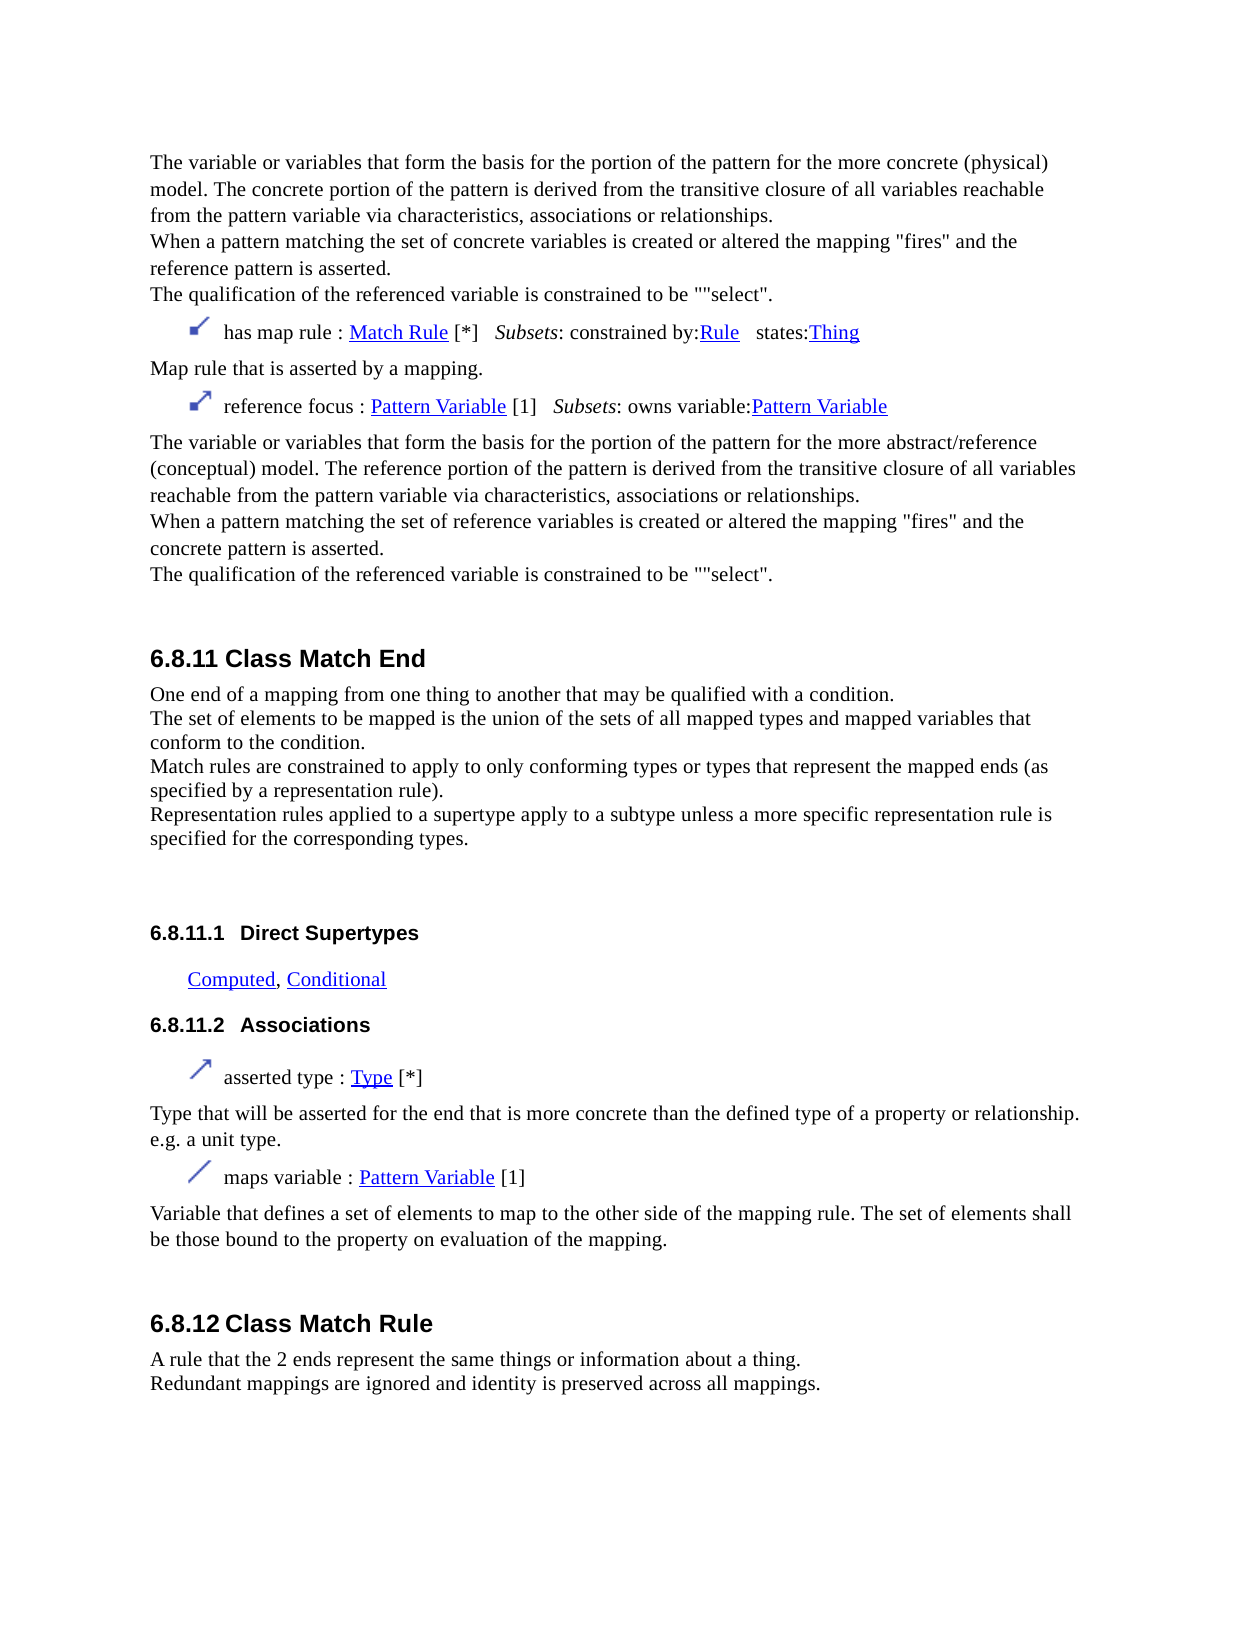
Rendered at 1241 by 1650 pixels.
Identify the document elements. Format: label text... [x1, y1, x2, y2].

subtitle Class Match Rule [150, 1309, 1090, 1338]
text maps variable : Pattern Variable [1] [187, 1159, 1090, 1189]
text asserted type : Type [*] [187, 1059, 1090, 1089]
text Variable that defines a set of elements to map to the other side of the mapping rule. The set of elements shall be those bound to the property on evaluation of the mapping. [150, 1201, 1090, 1251]
subtitle Class Match End [150, 644, 1090, 673]
text Type that will be asserted for the end that is more concrete than the defined type of a property or relationship. e.g. a unit type. [150, 1100, 1090, 1151]
text has map rule : Match Rule [*] Subsets: constrained by:Rule states:Thing [187, 315, 1090, 344]
subtitle Direct Supertypes [150, 921, 1090, 945]
picture [187, 388, 213, 414]
text One end of a mapping from one thing to another that may be qualified with a condition. The set of elements to be mapped is the union of the sets of all mapped types and mapped variables that conform to the condition. Match rules are constrained to apply to only conforming types or types that represent the mapped ends (as specified by a representation rule). Representation rules applied to a supertype apply to a subtype unless a more specific representation rule is specified for the corresponding types. [150, 682, 1090, 898]
picture [187, 1159, 213, 1185]
text reference focus : Pattern Variable [1] Subsets: owns variable:Pattern Variable [187, 388, 1090, 418]
picture [187, 314, 213, 340]
text The variable or variables that form the basis for the portion of the pattern for the more abstract/reference (conceptual) model. The reference portion of the pattern is derived from the transitive closure of all variables reachable from the pattern variable via characteristics, associations or relationships. When a pattern matching the set of reference variables is created or altered the mapping "fires" and the concrete pattern is asserted. The qualification of the referenced variable is constrained to be ""select". [150, 430, 1090, 586]
text The variable or variables that form the basis for the portion of the pattern for the more concrete (physical) model. The concrete portion of the pattern is derived from the transitive closure of all variables reachable from the pattern variable via characteristics, associations or relationships. When a pattern matching the set of concrete variables is created or altered the mapping "fires" and the reference pattern is asserted. The qualification of the referenced variable is constrained to be ""select". [150, 150, 1090, 306]
text Computed, Conditional [187, 967, 1090, 991]
picture [187, 1058, 213, 1084]
text A rule that the 2 ends represent the same things or information about a thing. Redundant mappings are ignored and identity is preserved across all mappings. [150, 1347, 1090, 1419]
subtitle Associations [150, 1013, 1090, 1037]
text Map rule that is asserted by a mapping. [150, 356, 1090, 380]
